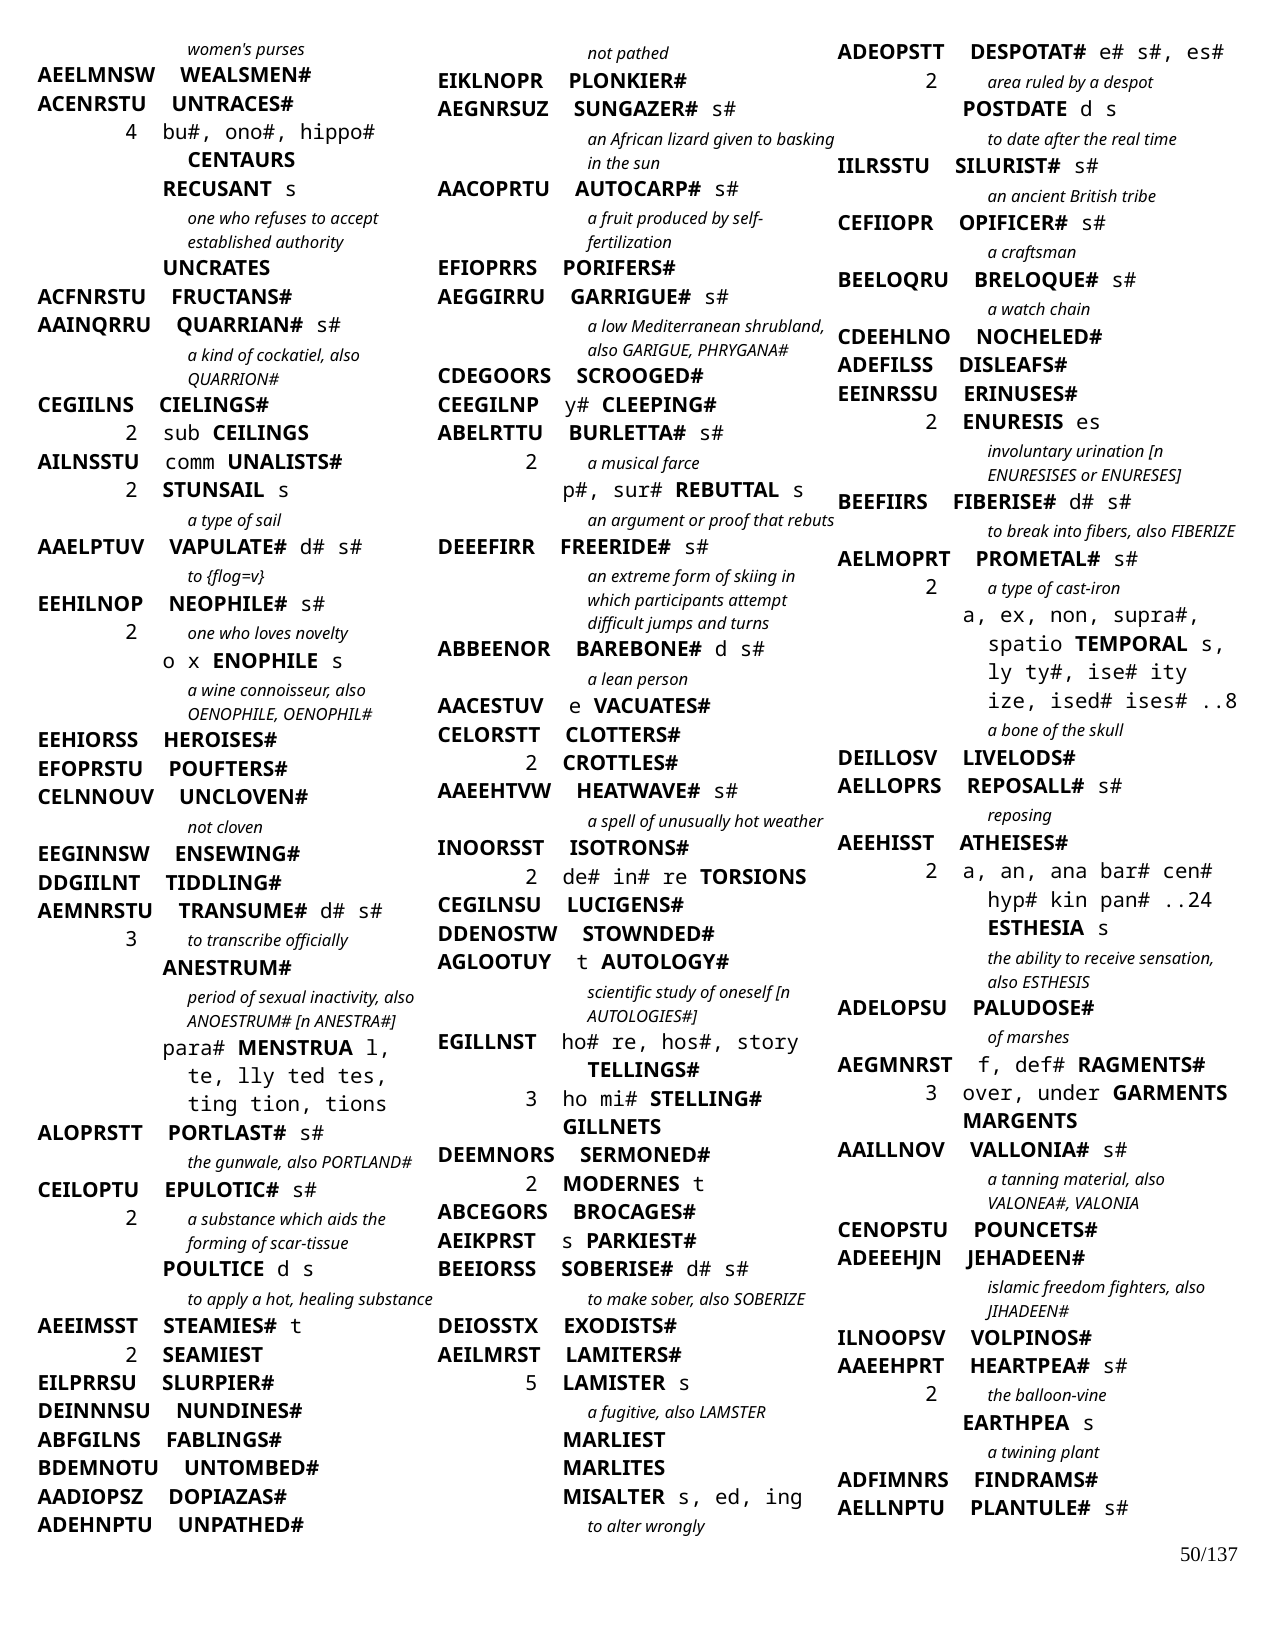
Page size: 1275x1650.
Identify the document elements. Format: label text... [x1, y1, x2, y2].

text BEEFIIRS FIBERISE# d# s# [837, 487, 1237, 515]
text a craftsman [837, 237, 1237, 265]
text EEHILNOP NEOPHILE# s# [37, 589, 437, 617]
text AAEEHPRT HEARTPEA# s# [837, 1351, 1237, 1379]
text DDGIILNT TIDDLING# [37, 868, 437, 896]
text to apply a hot, healing substance [37, 1283, 437, 1311]
text a fugitive, also LAMSTER [437, 1397, 837, 1425]
text to alter wrongly [437, 1510, 837, 1539]
text 2 a musical farce [437, 447, 837, 475]
text a lean person [437, 663, 837, 691]
text CEGIILNS CIELINGS# [37, 390, 437, 418]
text AACOPRTU AUTOCARP# s# [437, 174, 837, 202]
text not pathed [437, 37, 837, 66]
text not cloven [37, 811, 437, 839]
text MISALTER s, ed, ing [437, 1482, 837, 1510]
text 2 one who loves novelty [37, 617, 437, 646]
text ABFGILNS FABLINGS# [37, 1425, 437, 1453]
text EFIOPRRS PORIFERS# [437, 253, 837, 282]
text AEEHISST ATHEISES# [837, 828, 1237, 856]
text a type of sail [37, 504, 437, 532]
text a tanning material, also VALONEA#, VALONIA [837, 1163, 1237, 1215]
text BEELOQRU BRELOQUE# s# [837, 265, 1237, 293]
text to make sober, also SOBERIZE [437, 1283, 837, 1311]
text an African lizard given to basking in the sun [437, 123, 837, 174]
text a watch chain [837, 293, 1237, 322]
text 3 ho mi# STELLING# [437, 1084, 837, 1112]
text an extreme form of skiing in which participants attempt difficult jumps and turns [437, 561, 837, 634]
text INOORSST ISOTRONS# [437, 833, 837, 862]
text GILLNETS [437, 1112, 837, 1141]
text MARLIEST [437, 1425, 837, 1453]
text an ancient British tribe [837, 180, 1237, 208]
text 2 sub CEILINGS [37, 418, 437, 447]
text EILPRRSU SLURPIER# [37, 1368, 437, 1397]
text para# MENSTRUA l, te, lly ted tes, ting tion, tions [37, 1033, 437, 1118]
text BEEIORSS SOBERISE# d# s# [437, 1254, 837, 1283]
text a spell of unusually hot weather [437, 805, 837, 833]
text DEIOSSTX EXODISTS# [437, 1311, 837, 1340]
text AGLOOTUY t AUTOLOGY# [437, 947, 837, 976]
text CENOPSTU POUNCETS# [837, 1215, 1237, 1243]
text AAILLNOV VALLONIA# s# [837, 1135, 1237, 1163]
text period of sexual inactivity, also ANOESTRUM# [n ANESTRA#] [37, 981, 437, 1033]
text a low Mediterranean shrubland, also GARIGUE, PHRYGANA# [437, 310, 837, 362]
text the ability to receive sensation, also ESTHESIS [837, 942, 1237, 993]
text CEEGILNP y# CLEEPING# [437, 390, 837, 418]
text ANESTRUM# [37, 953, 437, 981]
text 2 area ruled by a despot [837, 66, 1237, 94]
text AEIKPRST s PARKIEST# [437, 1226, 837, 1254]
text MARLITES [437, 1453, 837, 1482]
text ADEFILSS DISLEAFS# [837, 350, 1237, 379]
text one who refuses to accept established authority [37, 202, 437, 253]
text ACFNRSTU FRUCTANS# [37, 282, 437, 310]
text EEGINNSW ENSEWING# [37, 839, 437, 868]
text MARGENTS [837, 1107, 1237, 1135]
text BDEMNOTU UNTOMBED# [37, 1453, 437, 1482]
text AEILMRST LAMITERS# [437, 1340, 837, 1368]
text DEILLOSV LIVELODS# [837, 743, 1237, 771]
text o x ENOPHILE s [37, 646, 437, 674]
text 3 over, under GARMENTS [837, 1078, 1237, 1107]
text AEELMNSW WEALSMEN# [37, 60, 437, 89]
text ABCEGORS BROCAGES# [437, 1197, 837, 1226]
text AAELPTUV VAPULATE# d# s# [37, 532, 437, 561]
text POSTDATE d s [837, 94, 1237, 123]
text scientific study of oneself [n AUTOLOGIES#] [437, 976, 837, 1027]
text the gunwale, also PORTLAND# [37, 1146, 437, 1175]
text AEMNRSTU TRANSUME# d# s# [37, 896, 437, 924]
text reposing [837, 799, 1237, 828]
text 2 MODERNES t [437, 1169, 837, 1197]
text 2 CROTTLES# [437, 748, 837, 777]
text 2 the balloon-vine [837, 1379, 1237, 1408]
text AACESTUV e VACUATES# [437, 691, 837, 720]
text RECUSANT s [37, 174, 437, 202]
text ILNOOPSV VOLPINOS# [837, 1323, 1237, 1351]
text 2 SEAMIEST [37, 1340, 437, 1368]
text AILNSSTU comm UNALISTS# [37, 447, 437, 475]
text AAINQRRU QUARRIAN# s# [37, 310, 437, 339]
text ABELRTTU BURLETTA# s# [437, 418, 837, 447]
text of marshes [837, 1021, 1237, 1050]
text EGILLNST ho# re, hos#, story TELLINGS# [437, 1027, 837, 1084]
text a twining plant [837, 1436, 1237, 1465]
text ADEOPSTT DESPOTAT# e# s#, es# [837, 37, 1237, 66]
text to break into fibers, also FIBERIZE [837, 515, 1237, 544]
text DDENOSTW STOWNDED# [437, 919, 837, 947]
text ALOPRSTT PORTLAST# s# [37, 1118, 437, 1146]
text AADIOPSZ DOPIAZAS# [37, 1482, 437, 1510]
text 2 a substance which aids the forming of scar-tissue [37, 1203, 437, 1254]
text AEGMNRST f, def# RAGMENTS# [837, 1050, 1237, 1078]
text ADEEEHJN JEHADEEN# [837, 1243, 1237, 1272]
text 2 de# in# re TORSIONS [437, 862, 837, 890]
text AELLOPRS REPOSALL# s# [837, 771, 1237, 799]
text CDEGOORS SCROOGED# [437, 362, 837, 390]
text CEILOPTU EPULOTIC# s# [37, 1175, 437, 1203]
text an argument or proof that rebuts [437, 504, 837, 532]
text 4 bu#, ono#, hippo# CENTAURS [37, 117, 437, 174]
text DEEEFIRR FREERIDE# s# [437, 532, 837, 561]
text AEGGIRRU GARRIGUE# s# [437, 282, 837, 310]
text 5 LAMISTER s [437, 1368, 837, 1397]
text a, ex, non, supra#, spatio TEMPORAL s, ly ty#, ise# ity ize, ised# ises# ..8 [837, 601, 1237, 714]
text a wine connoisseur, also OENOPHILE, OENOPHIL# [37, 674, 437, 726]
text a kind of cockatiel, also QUARRION# [37, 339, 437, 390]
text CDEEHLNO NOCHELED# [837, 322, 1237, 350]
text a bone of the skull [837, 714, 1237, 743]
text women's purses [37, 37, 437, 60]
text DEEMNORS SERMONED# [437, 1141, 837, 1169]
text islamic freedom fighters, also JIHADEEN# [837, 1272, 1237, 1323]
text involuntary urination [n ENURESISES or ENURESES] [837, 436, 1237, 487]
text ADELOPSU PALUDOSE# [837, 993, 1237, 1021]
text CEFIIOPR OPIFICER# s# [837, 208, 1237, 237]
text AELLNPTU PLANTULE# s# [837, 1493, 1237, 1522]
text EEINRSSU ERINUSES# [837, 379, 1237, 407]
text EARTHPEA s [837, 1408, 1237, 1436]
text 2 ENURESIS es [837, 407, 1237, 436]
text DEINNNSU NUNDINES# [37, 1397, 437, 1425]
text AELMOPRT PROMETAL# s# [837, 544, 1237, 572]
text EEHIORSS HEROISES# [37, 726, 437, 754]
text EIKLNOPR PLONKIER# [437, 66, 837, 94]
text CEGILNSU LUCIGENS# [437, 890, 837, 919]
text to date after the real time [837, 123, 1237, 151]
text IILRSSTU SILURIST# s# [837, 151, 1237, 180]
text p#, sur# REBUTTAL s [437, 475, 837, 504]
text ADFIMNRS FINDRAMS# [837, 1465, 1237, 1493]
text EFOPRSTU POUFTERS# [37, 754, 437, 782]
text 2 a type of cast-iron [837, 572, 1237, 601]
text CELORSTT CLOTTERS# [437, 720, 837, 748]
text ABBEENOR BAREBONE# d s# [437, 634, 837, 663]
text UNCRATES [37, 253, 437, 282]
text AEEIMSST STEAMIES# t [37, 1311, 437, 1340]
text to {flog=v} [37, 561, 437, 589]
text 3 to transcribe officially [37, 924, 437, 953]
text POULTICE d s [37, 1254, 437, 1283]
text a fruit produced by self-fertilization [437, 202, 837, 253]
text CELNNOUV UNCLOVEN# [37, 782, 437, 811]
text ACENRSTU UNTRACES# [37, 89, 437, 117]
text 2 STUNSAIL s [37, 475, 437, 504]
text AAEEHTVW HEATWAVE# s# [437, 777, 837, 805]
text 2 a, an, ana bar# cen# hyp# kin pan# ..24 ESTHESIA s [837, 856, 1237, 942]
text AEGNRSUZ SUNGAZER# s# [437, 94, 837, 123]
text ADEHNPTU UNPATHED# [37, 1510, 437, 1539]
